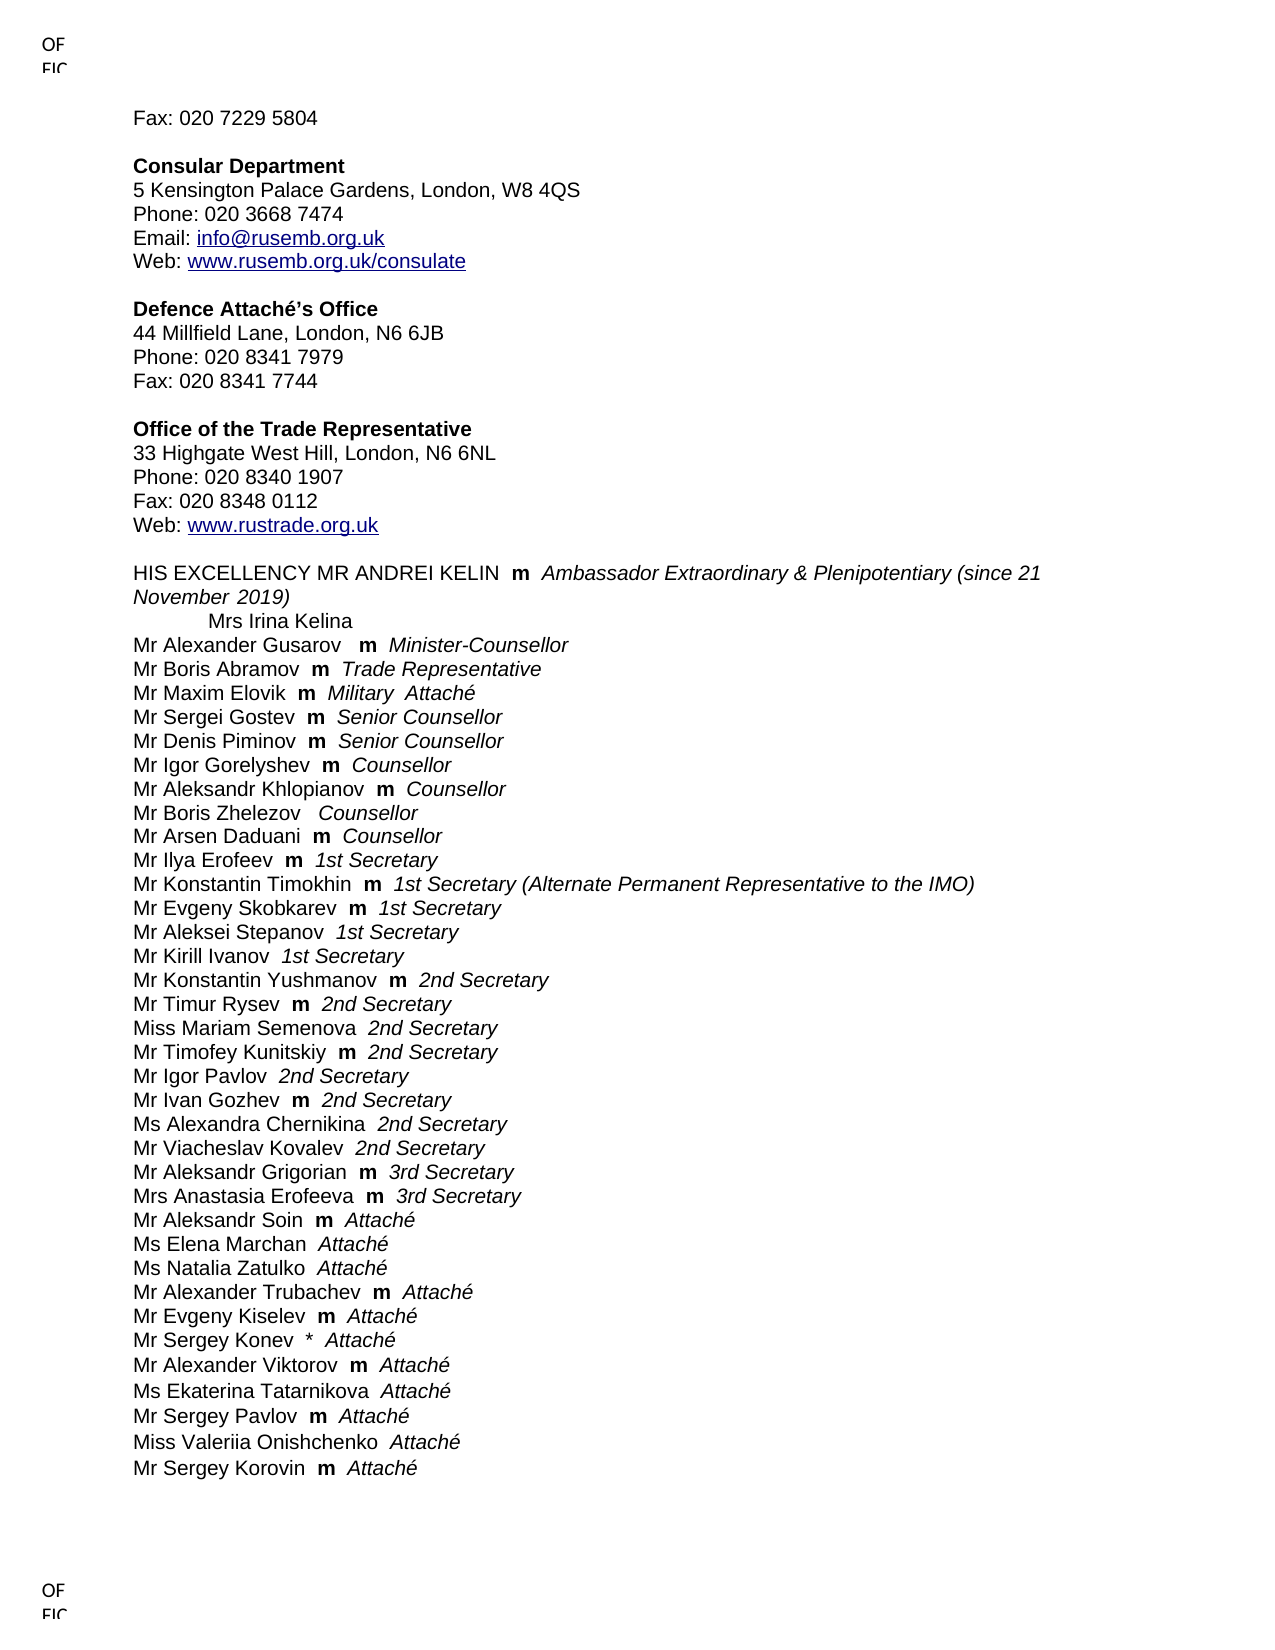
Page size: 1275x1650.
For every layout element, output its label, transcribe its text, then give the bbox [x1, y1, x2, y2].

text 33 Highgate West Hill, London, N6 6NL [133, 441, 1181, 465]
text Fax: 020 8348 0112 [133, 489, 1181, 513]
text Ms Ekaterina Tatarnikova Attaché [133, 1379, 1181, 1403]
text Miss Mariam Semenova 2nd Secretary [133, 1016, 1181, 1040]
text Email: info@rusemb.org.uk [133, 225, 1181, 249]
text Ms Natalia Zatulko Attaché [133, 1256, 1181, 1279]
text Mr Viacheslav Kovalev 2nd Secretary [133, 1136, 1181, 1160]
text Mr Aleksei Stepanov 1st Secretary [133, 920, 1181, 944]
text Defence Attaché’s Office [133, 297, 1181, 321]
text Mrs Anastasia Erofeeva m 3rd Secretary [133, 1184, 1181, 1208]
text Mr Timur Rysev m 2nd Secretary [133, 992, 1181, 1016]
text Mr Sergei Gostev m Senior Counsellor [133, 704, 1181, 728]
text Mr Arsen Daduani m Counsellor [133, 824, 1181, 848]
text Consular Department [133, 153, 1181, 177]
text Miss Valeriia Onishchenko Attaché [133, 1430, 1181, 1454]
text Mr Konstantin Timokhin m 1st Secretary (Alternate Permanent Representative to the IMO) [133, 872, 1181, 896]
text Ms Elena Marchan Attaché [133, 1232, 1181, 1256]
text Mr Konstantin Yushmanov m 2nd Secretary [133, 968, 1181, 992]
text Mr Igor Gorelyshev m Counsellor [133, 752, 1181, 776]
text Web: www.rusemb.org.uk/consulate [133, 249, 1181, 273]
text Mr Timofey Kunitskiy m 2nd Secretary [133, 1040, 1181, 1064]
text Mr Denis Piminov m Senior Counsellor [133, 728, 1181, 752]
text Mr Aleksandr Soin m Attaché [133, 1208, 1181, 1232]
text Mr Evgeny Skobkarev m 1st Secretary [133, 896, 1181, 920]
text Mr Evgeny Kiselev m Attaché [133, 1303, 1181, 1327]
text Mr Alexander Viktorov m Attaché [133, 1353, 1181, 1377]
text Mr Sergey Pavlov m Attaché [133, 1404, 1181, 1428]
text Mr Boris Zhelezov Counsellor [133, 800, 1181, 824]
text Phone: 020 8341 7979 [133, 345, 1181, 369]
text Mr Alexander Trubachev m Attaché [133, 1279, 1181, 1303]
text Mr Aleksandr Grigorian m 3rd Secretary [133, 1160, 1181, 1184]
text Mr Sergey Korovin m Attaché [133, 1456, 1181, 1479]
text Mr Sergey Konev * Attaché [133, 1327, 1181, 1351]
text Fax: 020 8341 7744 [133, 369, 1181, 393]
text Mr Aleksandr Khlopianov m Counsellor [133, 776, 1181, 800]
text 44 Millfield Lane, London, N6 6JB [133, 321, 1181, 345]
text Mr Boris Abramov m Trade Representative [133, 657, 1181, 681]
text Phone: 020 8340 1907 [133, 465, 1181, 489]
text Mr Ivan Gozhev m 2nd Secretary [133, 1088, 1181, 1112]
text Web: www.rustrade.org.uk [133, 513, 1181, 537]
text Phone: 020 3668 7474 [133, 201, 1181, 225]
text Mr Ilya Erofeev m 1st Secretary [133, 848, 1181, 872]
text Mr Alexander Gusarov m Minister-Counsellor [133, 633, 1181, 657]
text Mrs Irina Kelina [133, 609, 1181, 633]
text Mr Kirill Ivanov 1st Secretary [133, 944, 1181, 968]
text HIS EXCELLENCY MR ANDREI KELIN m Ambassador Extraordinary & Plenipotentiary (since 21 November 2019) [133, 561, 1181, 609]
text Mr Maxim Elovik m Military Attaché [133, 681, 1181, 704]
text Fax: 020 7229 5804 [133, 106, 1181, 129]
text Ms Alexandra Chernikina 2nd Secretary [133, 1112, 1181, 1136]
text Office of the Trade Representative [133, 417, 1181, 441]
text 5 Kensington Palace Gardens, London, W8 4QS [133, 177, 1181, 201]
text Mr Igor Pavlov 2nd Secretary [133, 1064, 1181, 1088]
